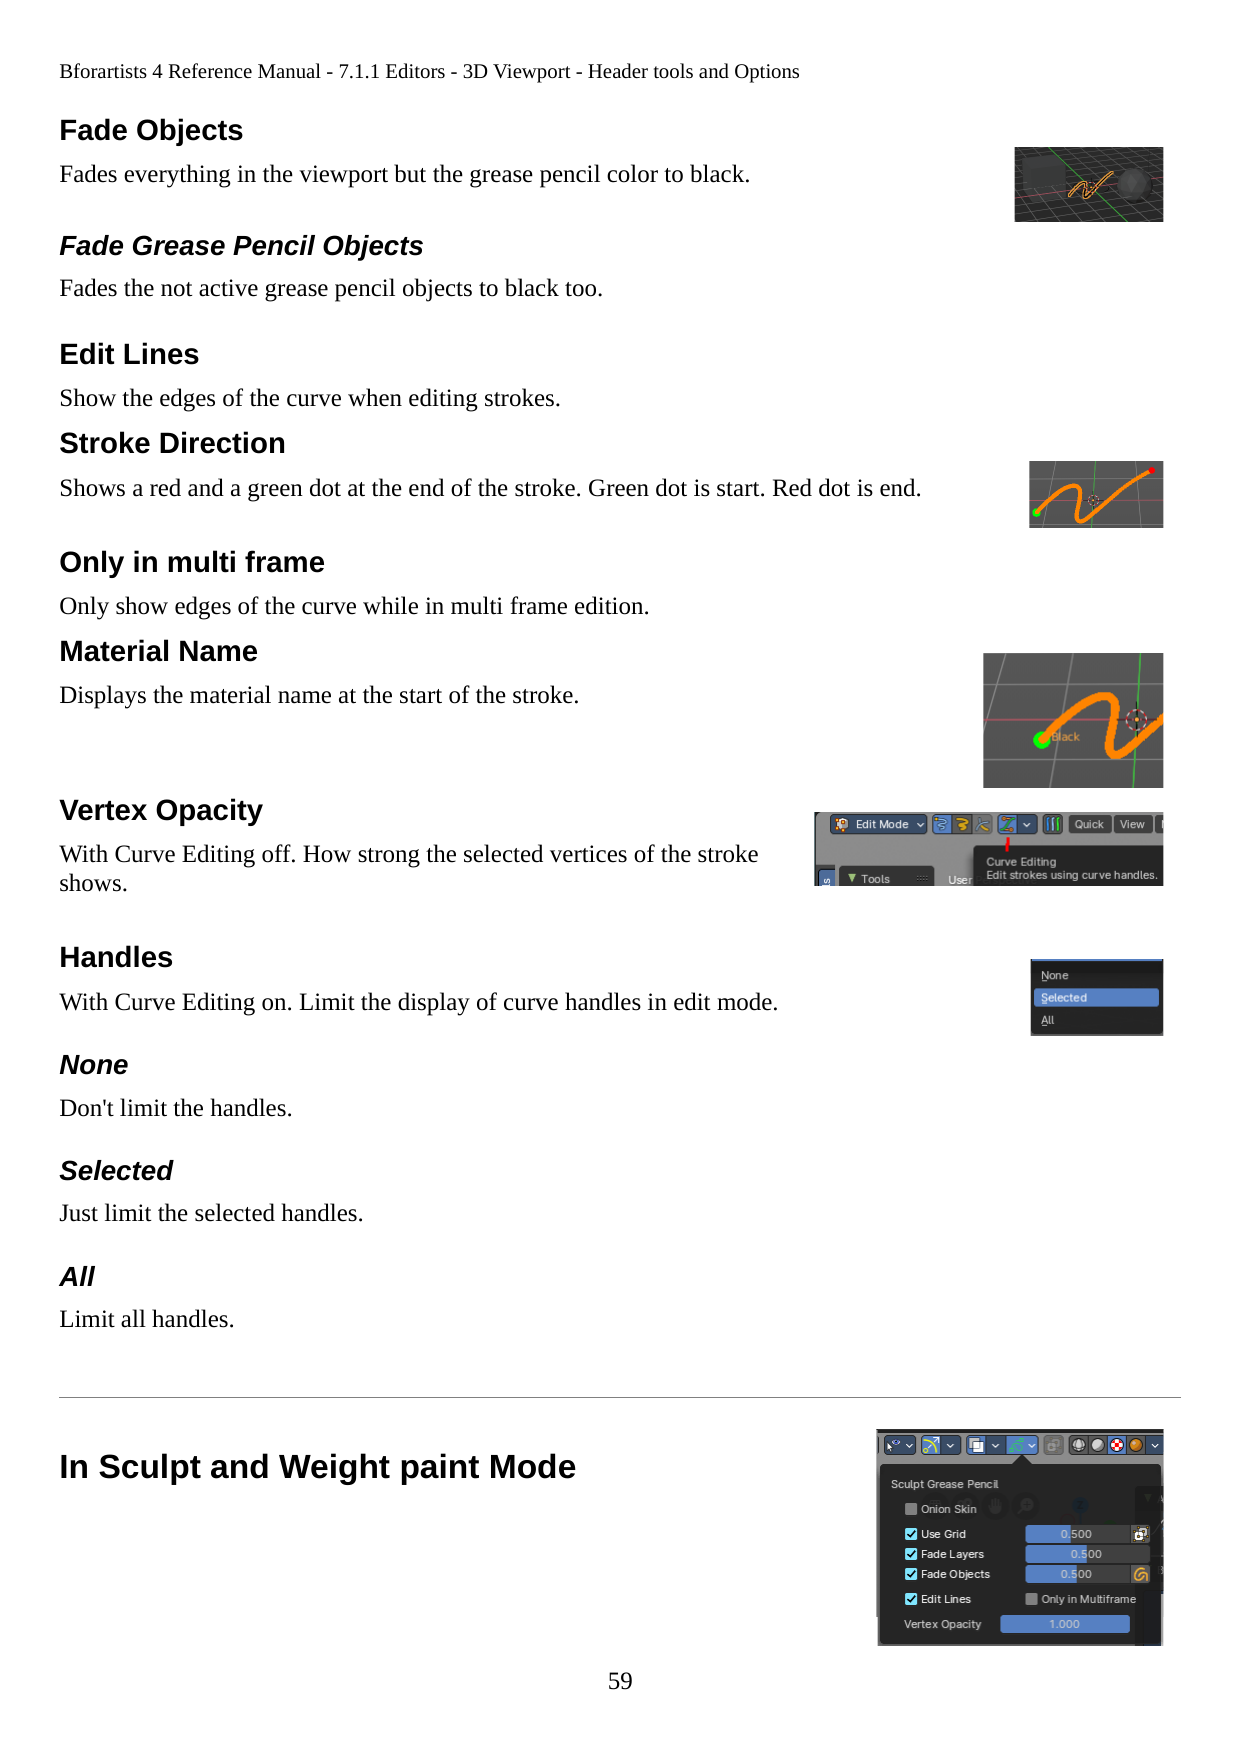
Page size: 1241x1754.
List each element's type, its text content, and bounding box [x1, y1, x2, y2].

subtitle Vertex Opacity [59, 793, 1181, 827]
subtitle Edit Lines [59, 337, 1181, 371]
subtitle Only in multi frame [59, 545, 1181, 578]
picture [1029, 461, 1164, 528]
text With Curve Editing on. Limit the display of curve handles in edit mode. [59, 987, 1030, 1015]
subtitle Fade Grease Pencil Objects [59, 229, 1181, 261]
subtitle In Sculpt and Weight paint Mode [59, 1447, 876, 1486]
subtitle Fade Objects [59, 113, 1181, 146]
text With Curve Editing off. How strong the selected vertices of the stroke shows. [59, 839, 1181, 897]
picture [1014, 147, 1164, 222]
text Show the edges of the curve when editing strokes. [59, 383, 1181, 412]
subtitle All [59, 1260, 1181, 1292]
picture [876, 1429, 1164, 1646]
text Shows a red and a green dot at the end of the stroke. Green dot is start. Red dot is end. [59, 473, 1029, 501]
text Limit all handles. [59, 1304, 1181, 1333]
picture [814, 812, 1164, 886]
picture [983, 653, 1164, 788]
picture [1030, 959, 1164, 1036]
subtitle Handles [59, 940, 1181, 974]
text Fades everything in the viewport but the grease pencil color to black. [59, 159, 1014, 188]
text Only show edges of the curve while in multi frame edition. [59, 591, 1181, 620]
subtitle Material Name [59, 634, 1181, 668]
text Just limit the selected handles. [59, 1198, 1181, 1227]
text Don't limit the handles. [59, 1093, 1181, 1121]
subtitle None [59, 1048, 1181, 1080]
subtitle Stroke Direction [59, 426, 1181, 460]
text Fades the not active grease pencil objects to black too. [59, 273, 1181, 302]
subtitle [1164, 1447, 1181, 1486]
subtitle Selected [59, 1154, 1181, 1186]
text Displays the material name at the start of the stroke. [59, 681, 983, 709]
